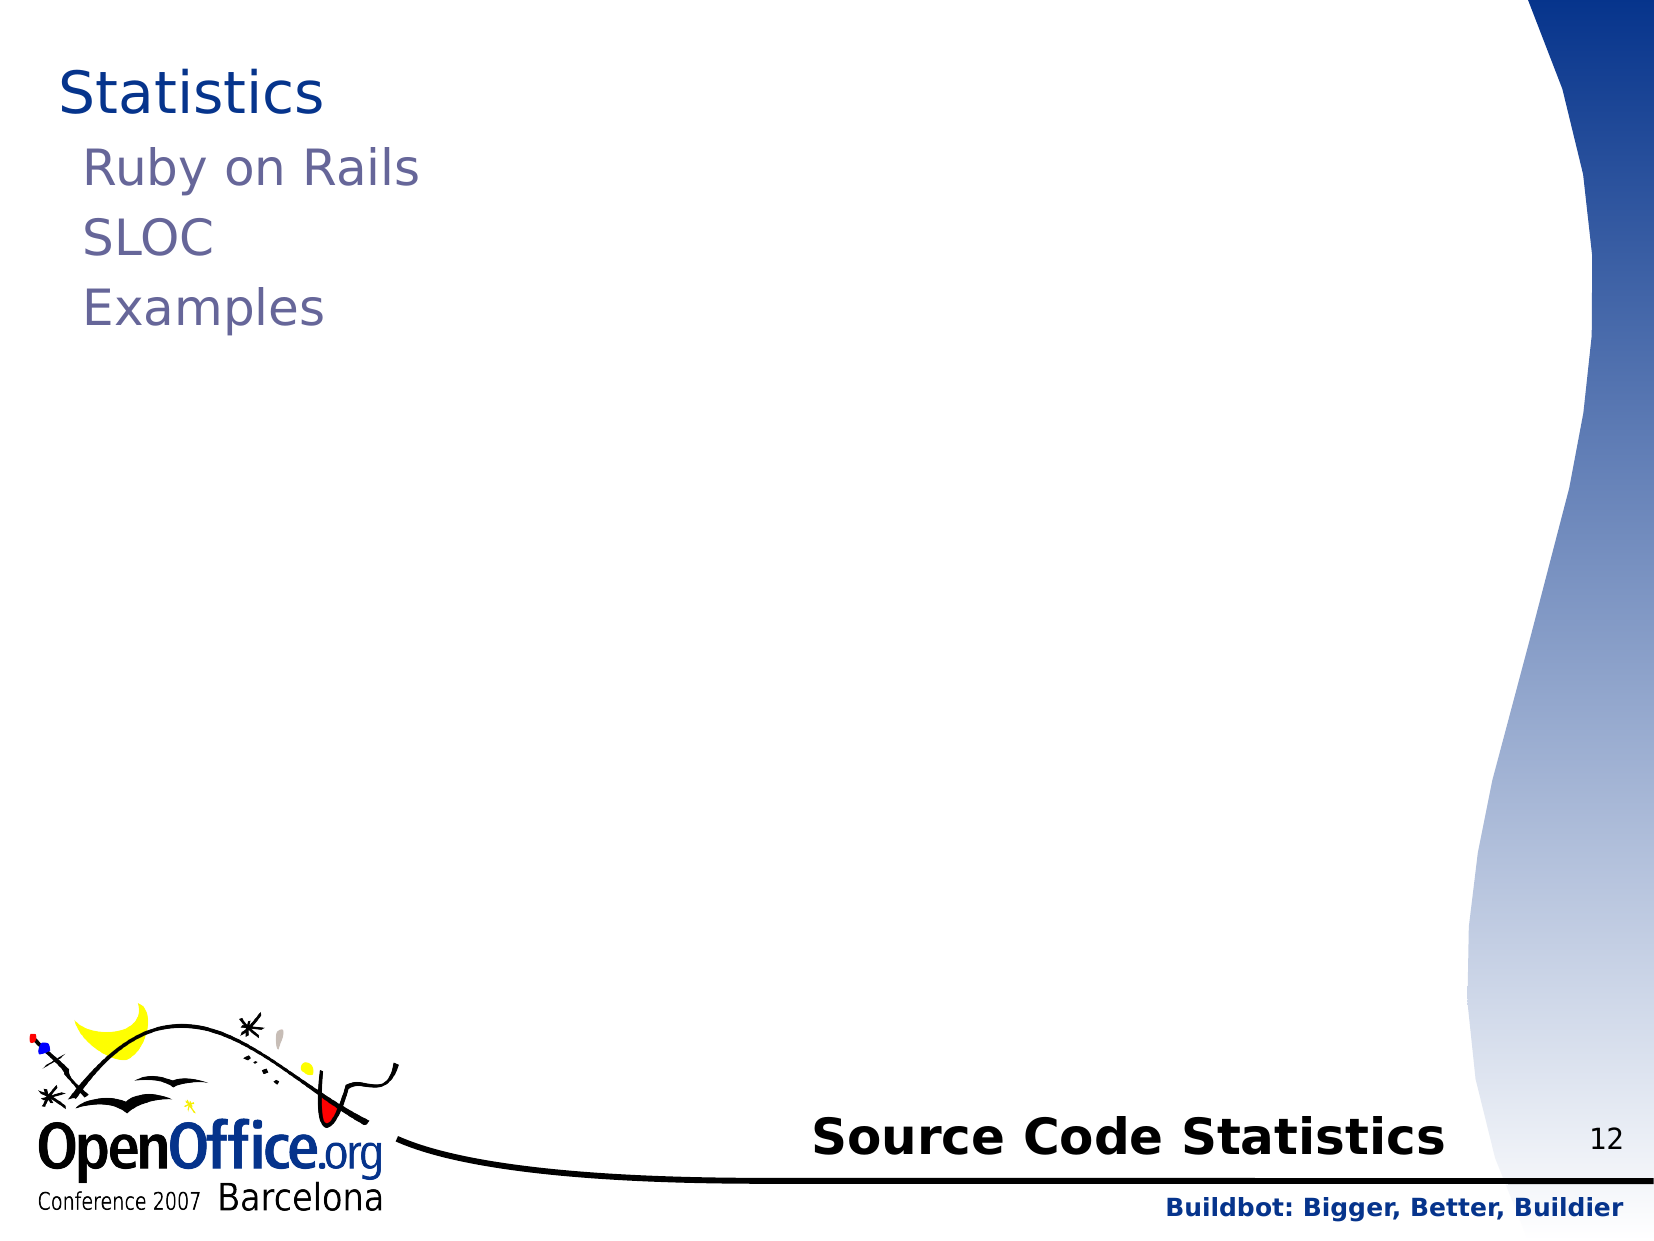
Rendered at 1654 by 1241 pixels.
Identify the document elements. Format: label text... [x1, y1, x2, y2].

list Statistics Ruby on Rails SLOC Examples [59, 59, 1418, 931]
title Source Code Statistics [531, 1099, 1447, 1174]
picture [29, 1003, 399, 1211]
